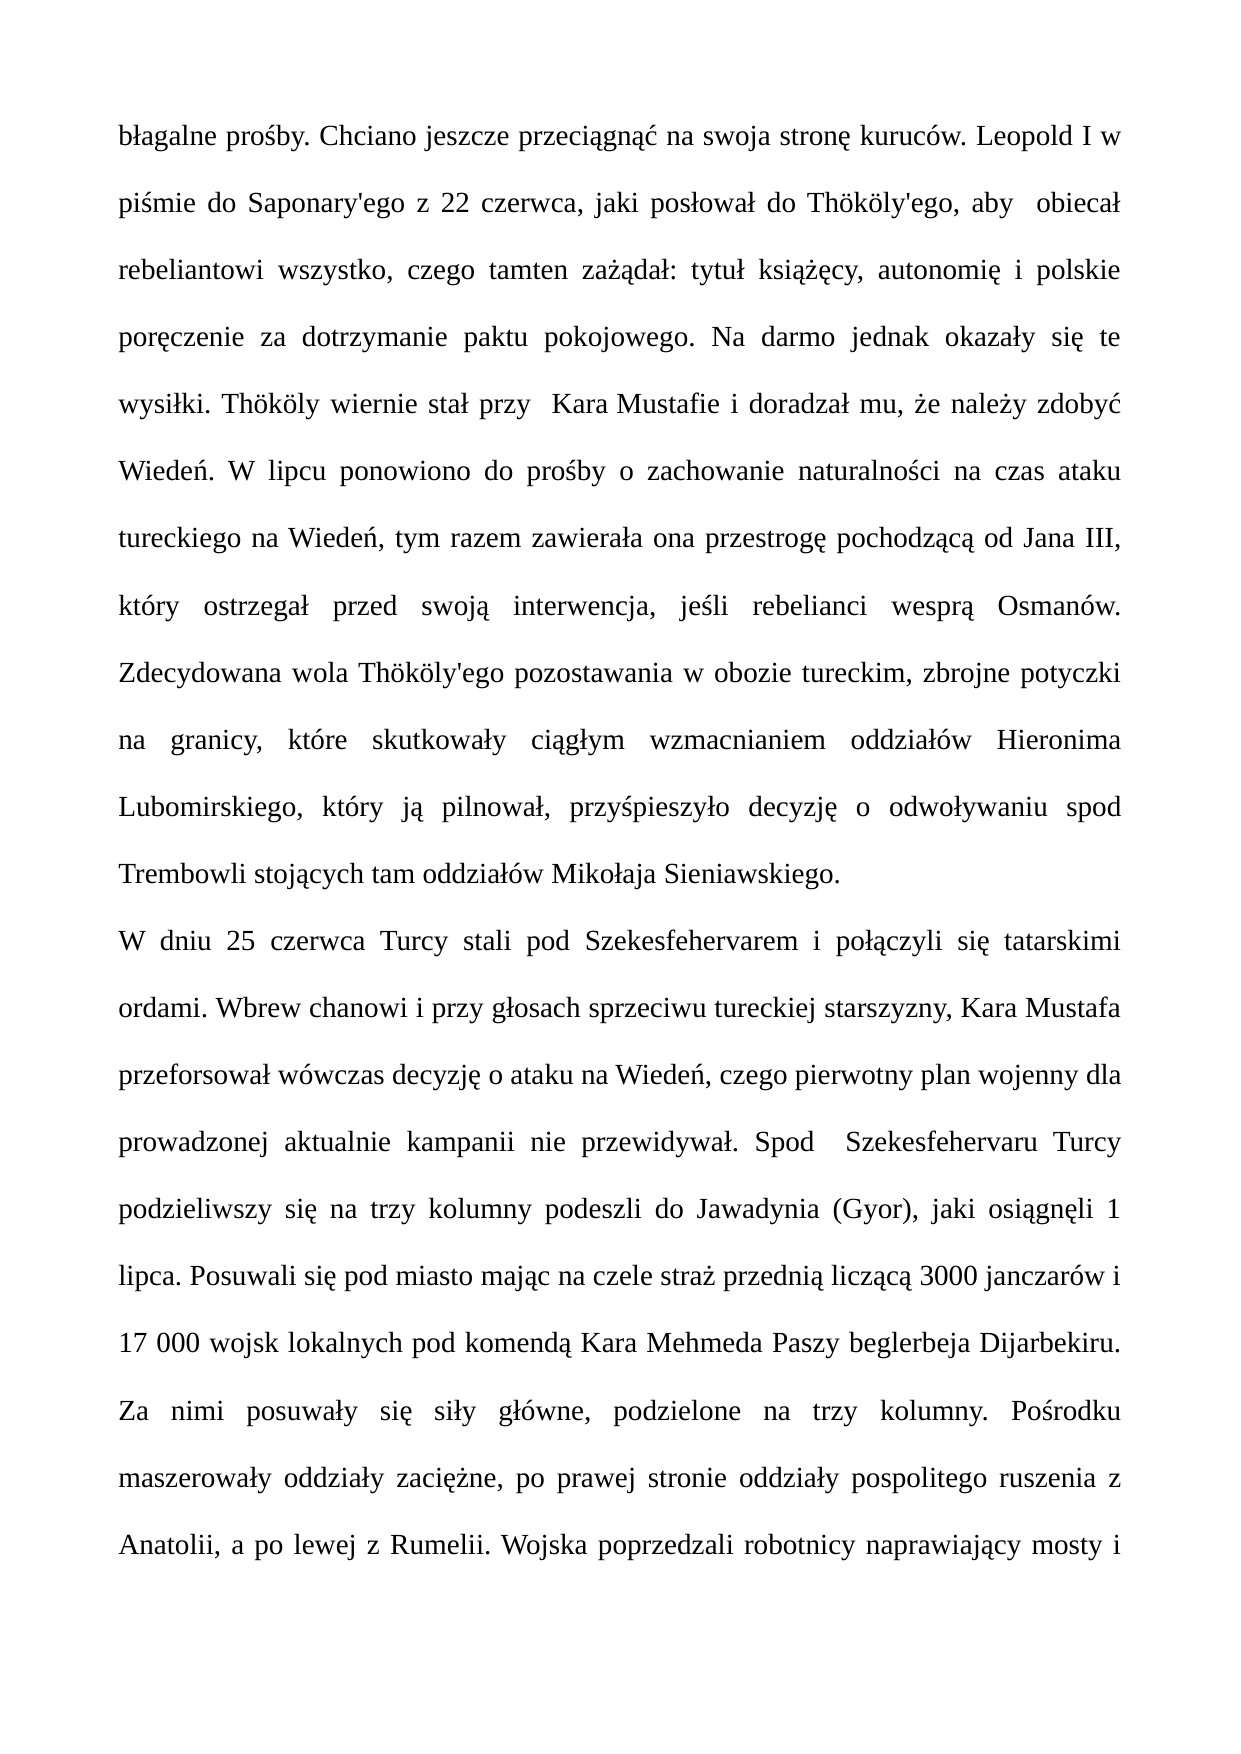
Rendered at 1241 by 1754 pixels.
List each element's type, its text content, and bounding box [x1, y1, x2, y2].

text błagalne prośby. Chciano jeszcze przeciągnąć na swoja stronę kuruców. Leopold I w piśmie do Saponary'ego z 22 czerwca, jaki posłował do Thököly'ego, aby obiecał rebeliantowi wszystko, czego tamten zażądał: tytuł książęcy, autonomię i polskie poręczenie za dotrzymanie paktu pokojowego. Na darmo jednak okazały się te wysiłki. Thököly wiernie stał przy Kara Mustafie i doradzał mu, że należy zdobyć Wiedeń. W lipcu ponowiono do prośby o zachowanie naturalności na czas ataku tureckiego na Wiedeń, tym razem zawierała ona przestrogę pochodzącą od Jana III, który ostrzegał przed swoją interwencja, jeśli rebelianci wesprą Osmanów. Zdecydowana wola Thököly'ego pozostawania w obozie tureckim, zbrojne potyczki na granicy, które skutkowały ciągłym wzmacnianiem oddziałów Hieronima Lubomirskiego, który ją pilnował, przyśpieszyło decyzję o odwoływaniu spod Trembowli stojących tam oddziałów Mikołaja Sieniawskiego. [118, 118, 1122, 889]
text W dniu 25 czerwca Turcy stali pod Szekesfehervarem i połączyli się tatarskimi ordami. Wbrew chanowi i przy głosach sprzeciwu tureckiej starszyzny, Kara Mustafa przeforsował wówczas decyzję o ataku na Wiedeń, czego pierwotny plan wojenny dla prowadzonej aktualnie kampanii nie przewidywał. Spod Szekesfehervaru Turcy podzieliwszy się na trzy kolumny podeszli do Jawadynia (Gyor), jaki osiągnęli 1 lipca. Posuwali się pod miasto mając na czele straż przednią liczącą 3000 janczarów i 17 000 wojsk lokalnych pod komendą Kara Mehmeda Paszy beglerbeja Dijarbekiru. Za nimi posuwały się siły główne, podzielone na trzy kolumny. Pośrodku maszerowały oddziały zaciężne, po prawej stronie oddziały pospolitego ruszenia z Anatolii, a po lewej z Rumelii. Wojska poprzedzali robotnicy naprawiający mosty i [118, 923, 1122, 1560]
